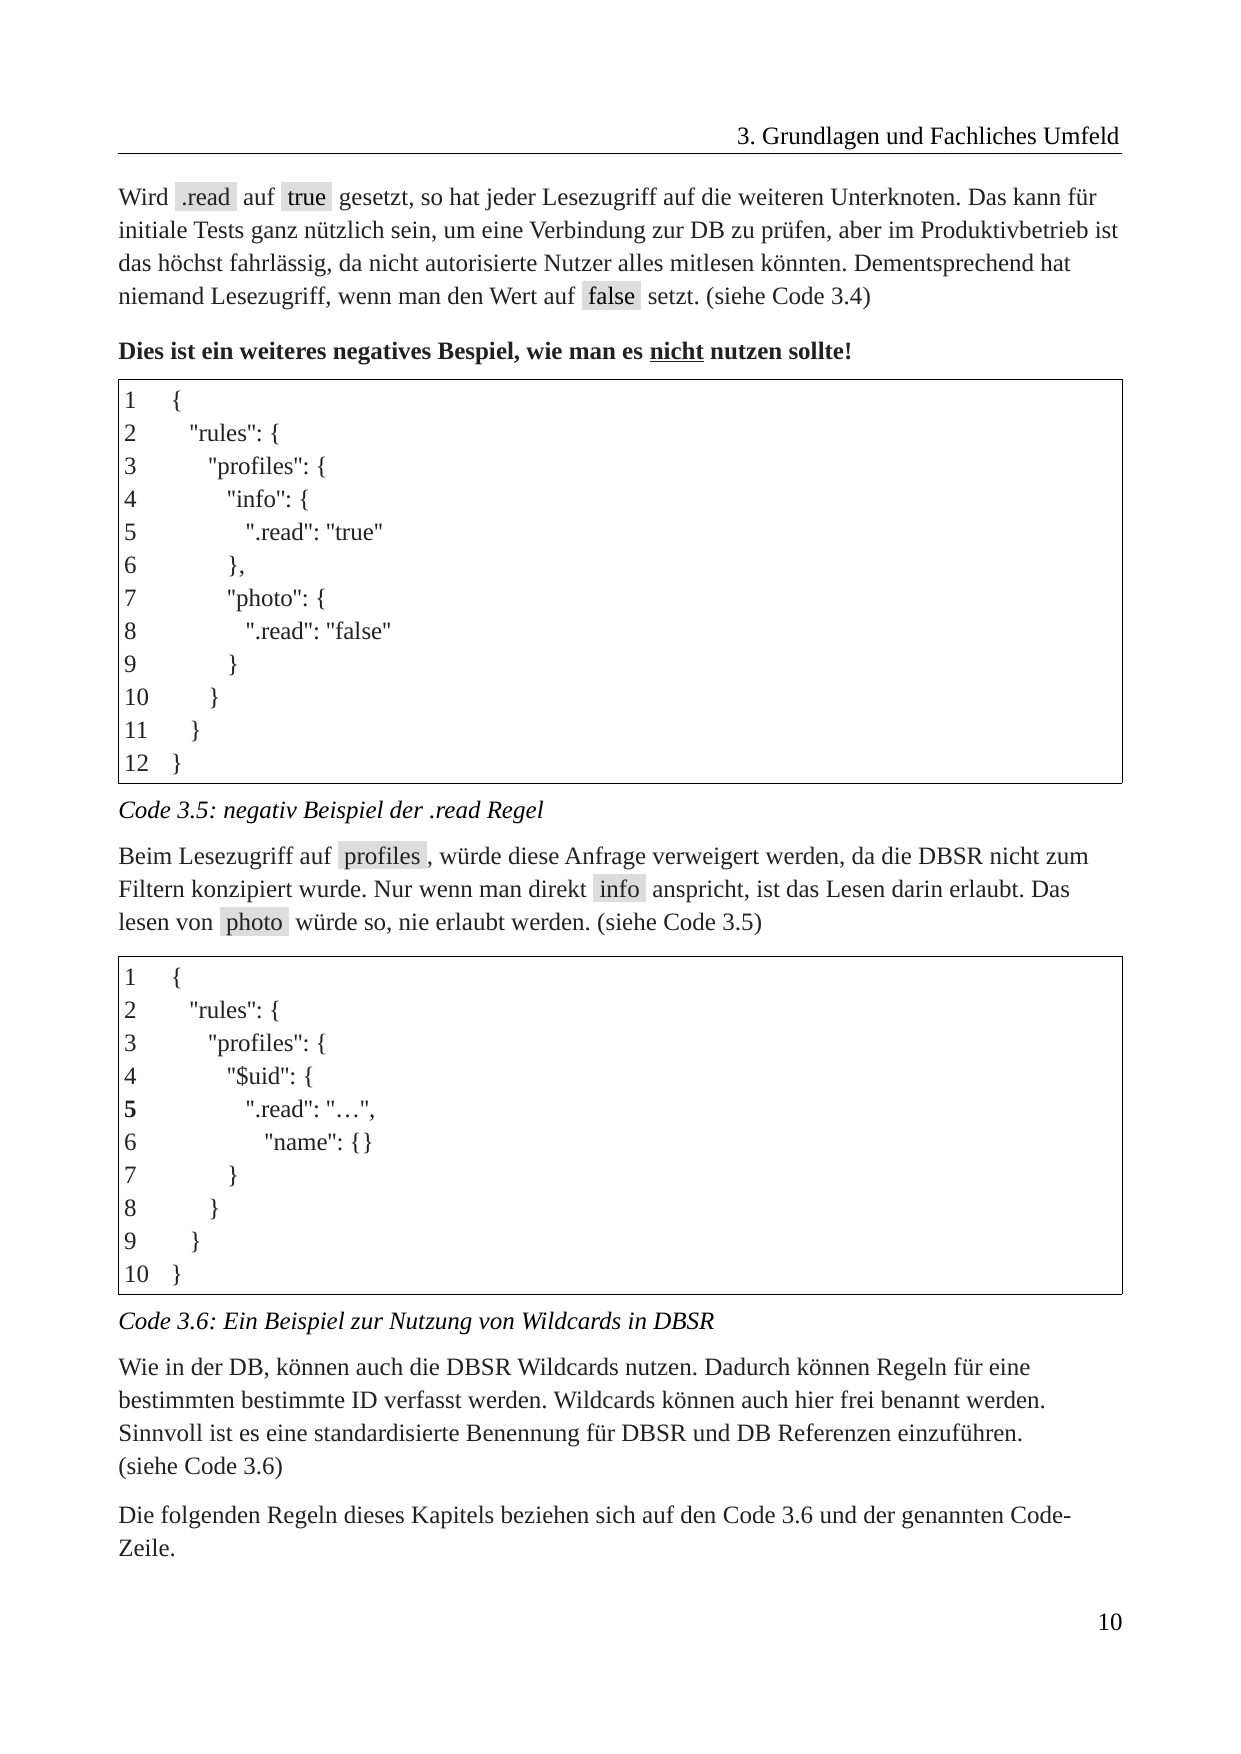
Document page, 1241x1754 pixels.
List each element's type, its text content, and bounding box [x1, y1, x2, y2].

table_header { ''rules'': { ''profiles'': { ''$uid'': { ''.read'': ''…'', ''name'': {} } } } } [165, 957, 1122, 1294]
text (siehe Code 3.6) [118, 1451, 1122, 1480]
text Die folgenden Regeln dieses Kapitels beziehen sich auf den Code 3.6 und der genannten Code-Zeile. [118, 1500, 1122, 1562]
text Code 3.5: negativ Beispiel der .read Regel [118, 795, 1122, 824]
table_header { ''rules'': { ''profiles'': { ''info'': { ''.read'': ''true'' }, ''photo'': { ''.read'': ''false'' } } } } [165, 380, 1122, 783]
text Wird .read auf true gesetzt, so hat jeder Lesezugriff auf die weiteren Unterknoten. Das kann für initiale Tests ganz nützlich sein, um eine Verbindung zur DB zu prüfen, aber im Produktivbetrieb ist das höchst fahrlässig, da nicht autorisierte Nutzer alles mitlesen könnten. Dementsprechend hat niemand Lesezugriff, wenn man den Wert auf false setzt. (siehe Code 3.4) [118, 182, 1122, 310]
text Code 3.6: Ein Beispiel zur Nutzung von Wildcards in DBSR [118, 1306, 1122, 1335]
table_header 1 2 3 4 5 6 7 8 9 10 [119, 957, 165, 1294]
text Dies ist ein weiteres negatives Bespiel, wie man es nicht nutzen sollte! [118, 336, 1122, 365]
text Wie in der DB, können auch die DBSR Wildcards nutzen. Dadurch können Regeln für eine bestimmten bestimmte ID verfasst werden. Wildcards können auch hier frei benannt werden. Sinnvoll ist es eine standardisierte Benennung für DBSR und DB Referenzen einzuführen. [118, 1352, 1122, 1447]
table_header 1 2 3 4 5 6 7 8 9 10 11 12 [119, 380, 165, 783]
text Beim Lesezugriff auf profiles , würde diese Anfrage verweigert werden, da die DBSR nicht zum Filtern konzipiert wurde. Nur wenn man direkt info anspricht, ist das Lesen darin erlaubt. Das lesen von photo würde so, nie erlaubt werden. (siehe Code 3.5) [118, 841, 1122, 936]
